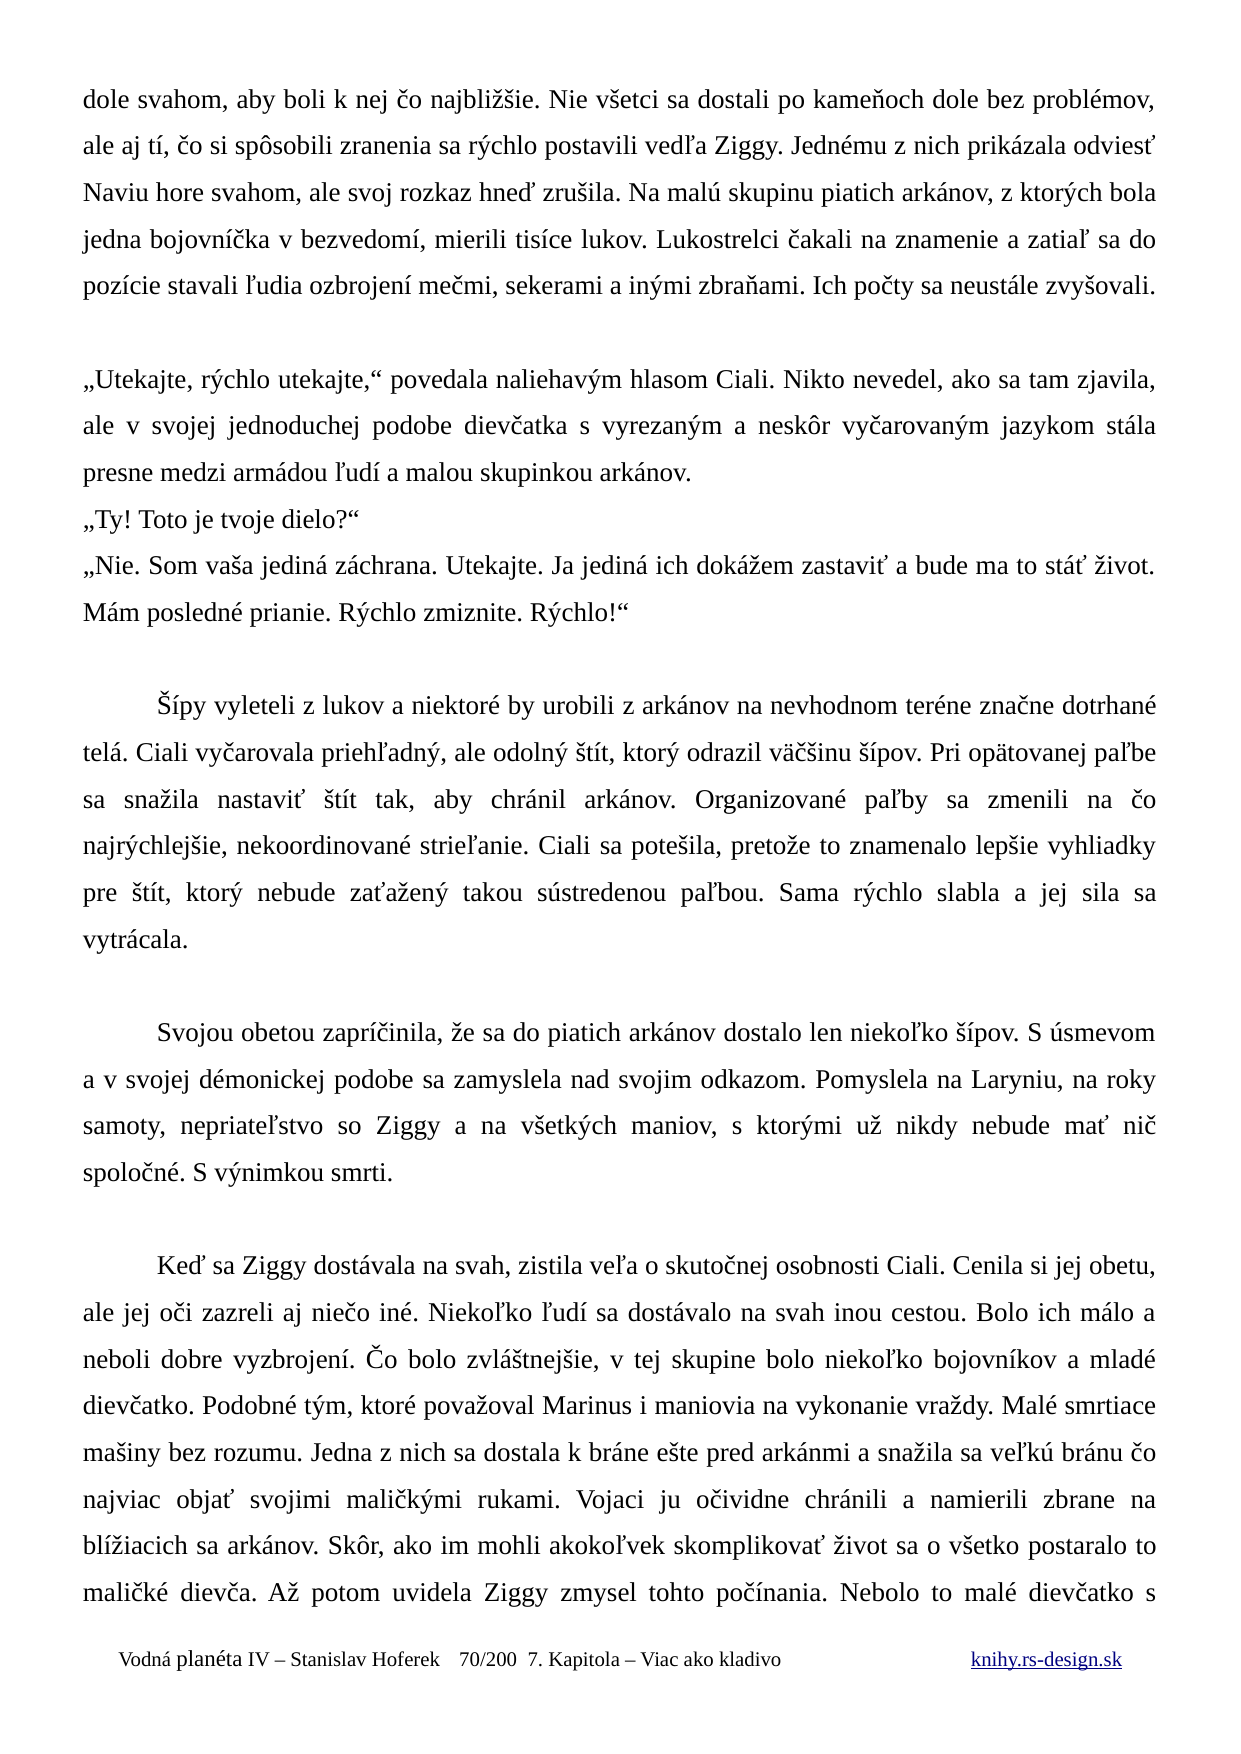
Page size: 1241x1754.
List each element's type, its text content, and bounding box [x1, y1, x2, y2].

text „Nie. Som vaša jediná záchrana. Utekajte. Ja jediná ich dokážem zastaviť a bude ma to stáť život. Mám posledné prianie. Rýchlo zmiznite. Rýchlo!“ [83, 549, 1157, 627]
text Šípy vyleteli z lukov a niektoré by urobili z arkánov na nevhodnom teréne značne dotrhané telá. Ciali vyčarovala priehľadný, ale odolný štít, ktorý odrazil väčšinu šípov. Pri opätovanej paľbe sa snažila nastaviť štít tak, aby chránil arkánov. Organizované paľby sa zmenili na čo najrýchlejšie, nekoordinované strieľanie. Ciali sa potešila, pretože to znamenalo lepšie vyhliadky pre štít, ktorý nebude zaťažený takou sústredenou paľbou. Sama rýchlo slabla a jej sila sa vytrácala. [83, 689, 1157, 954]
text Keď sa Ziggy dostávala na svah, zistila veľa o skutočnej osobnosti Ciali. Cenila si jej obetu, ale jej oči zazreli aj niečo iné. Niekoľko ľudí sa dostávalo na svah inou cestou. Bolo ich málo a neboli dobre vyzbrojení. Čo bolo zvláštnejšie, v tej skupine bolo niekoľko bojovníkov a mladé dievčatko. Podobné tým, ktoré považoval Marinus i maniovia na vykonanie vraždy. Malé smrtiace mašiny bez rozumu. Jedna z nich sa dostala k bráne ešte pred arkánmi a snažila sa veľkú bránu čo najviac objať svojimi maličkými rukami. Vojaci ju očividne chránili a namierili zbrane na blížiacich sa arkánov. Skôr, ako im mohli akokoľvek skomplikovať život sa o všetko postaralo to maličké dievča. Až potom uvidela Ziggy zmysel tohto počínania. Nebolo to malé dievčatko s [83, 1249, 1157, 1607]
text „Ty! Toto je tvoje dielo?“ [83, 503, 1157, 534]
text „Utekajte, rýchlo utekajte,“ povedala naliehavým hlasom Ciali. Nikto nevedel, ako sa tam zjavila, ale v svojej jednoduchej podobe dievčatka s vyrezaným a neskôr vyčarovaným jazykom stála presne medzi armádou ľudí a malou skupinkou arkánov. [83, 363, 1157, 487]
text Svojou obetou zapríčinila, že sa do piatich arkánov dostalo len niekoľko šípov. S úsmevom a v svojej démonickej podobe sa zamyslela nad svojim odkazom. Pomyslela na Laryniu, na roky samoty, nepriateľstvo so Ziggy a na všetkých maniov, s ktorými už nikdy nebude mať nič spoločné. S výnimkou smrti. [83, 1016, 1157, 1187]
text dole svahom, aby boli k nej čo najbližšie. Nie všetci sa dostali po kameňoch dole bez problémov, ale aj tí, čo si spôsobili zranenia sa rýchlo postavili vedľa Ziggy. Jednému z nich prikázala odviesť Naviu hore svahom, ale svoj rozkaz hneď zrušila. Na malú skupinu piatich arkánov, z ktorých bola jedna bojovníčka v bezvedomí, mierili tisíce lukov. Lukostrelci čakali na znamenie a zatiaľ sa do pozície stavali ľudia ozbrojení mečmi, sekerami a inými zbraňami. Ich počty sa neustále zvyšovali. [83, 83, 1157, 301]
